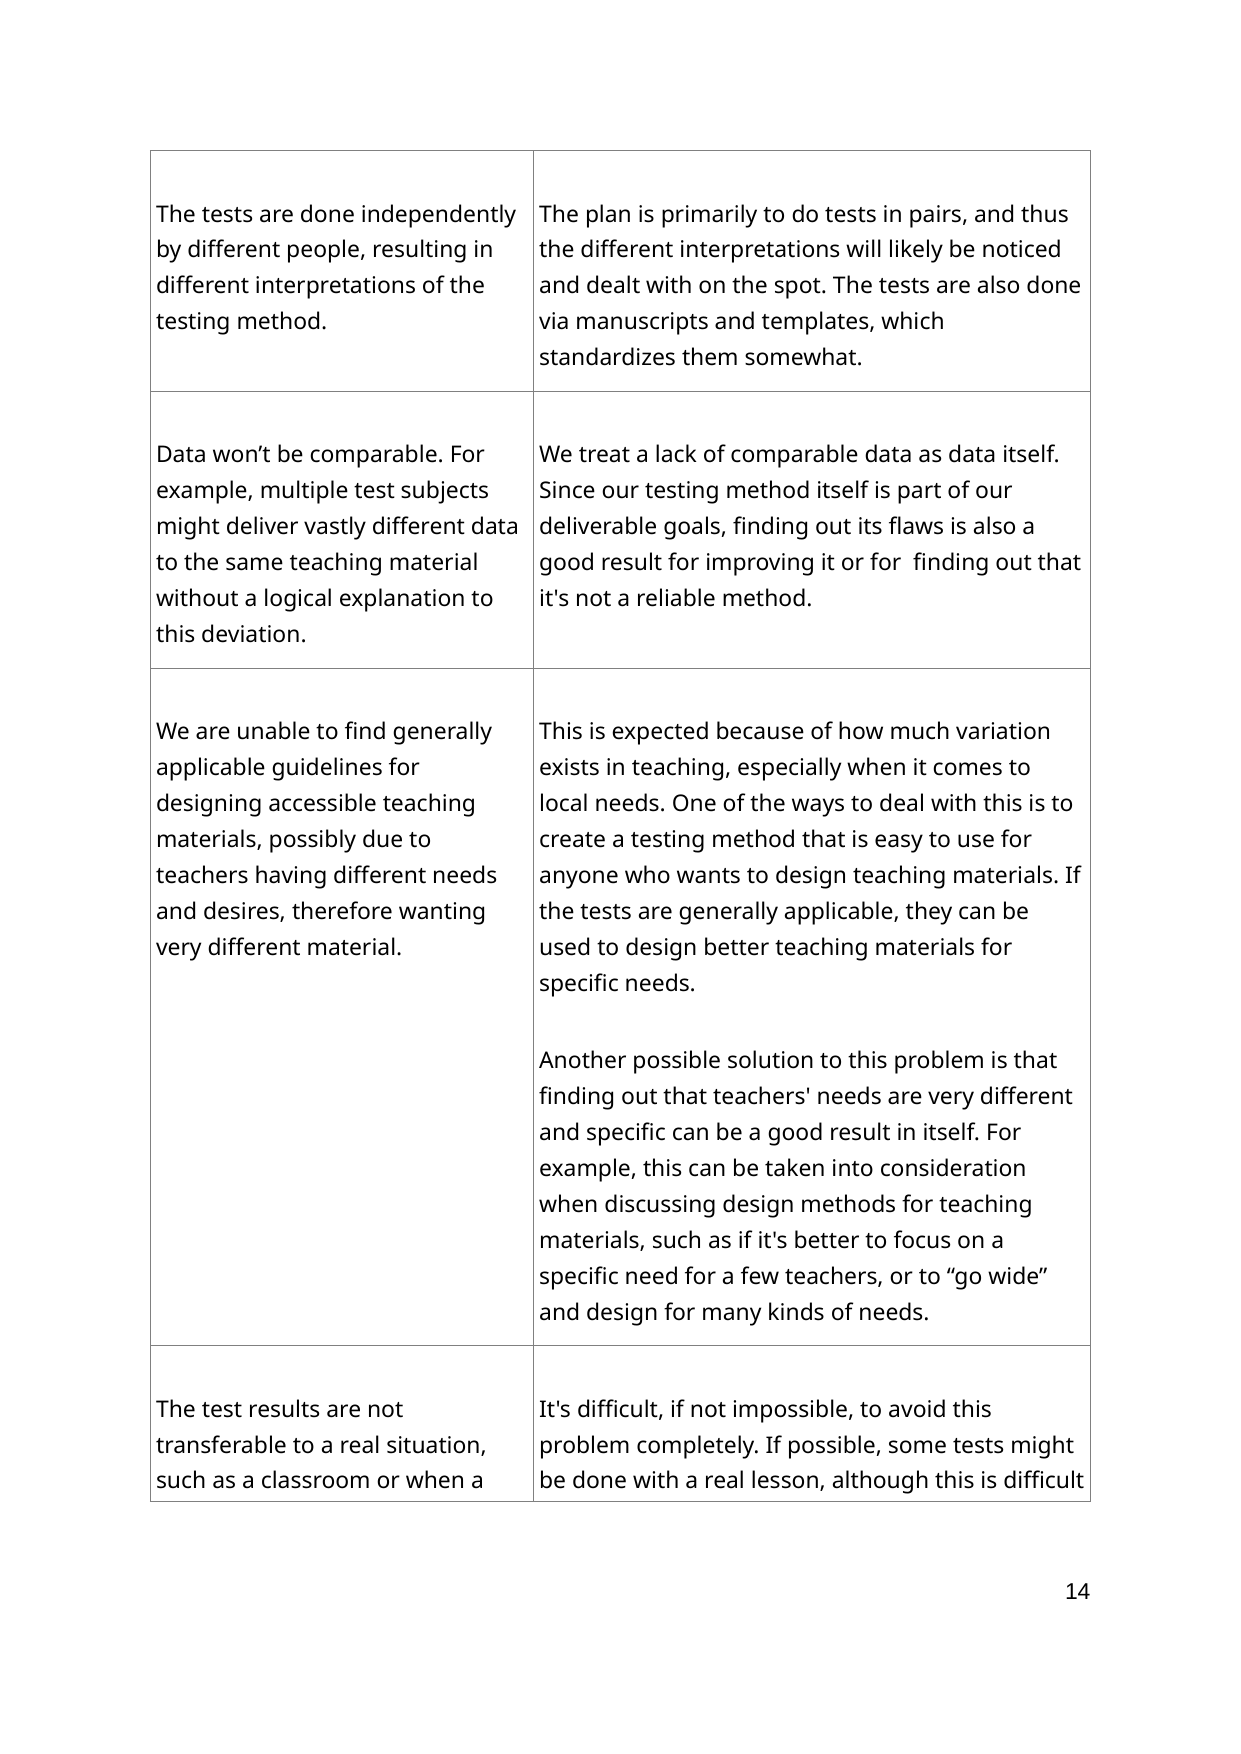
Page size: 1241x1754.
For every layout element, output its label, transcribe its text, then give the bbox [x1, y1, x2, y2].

table_cell The tests are done independently by different people, resulting in different interpretations of the testing method. [151, 151, 533, 391]
table_cell We treat a lack of comparable data as data itself. Since our testing method itself is part of our deliverable goals, finding out its flaws is also a good result for improving it or for finding out that it's not a reliable method. [534, 392, 1090, 667]
table_cell The plan is primarily to do tests in pairs, and thus the different interpretations will likely be noticed and dealt with on the spot. The tests are also done via manuscripts and templates, which standardizes them somewhat. [534, 151, 1090, 391]
table_cell It's difficult, if not impossible, to avoid this problem completely. If possible, some tests might be done with a real lesson, although this is difficult [534, 1346, 1090, 1501]
table_cell This is expected because of how much variation exists in teaching, especially when it comes to local needs. One of the ways to deal with this is to create a testing method that is easy to use for anyone who wants to design teaching materials. If the tests are generally applicable, they can be used to design better teaching materials for specific needs. Another possible solution to this problem is that finding out that teachers' needs are very different and specific can be a good result in itself. For example, this can be taken into consideration when discussing design methods for teaching materials, such as if it's better to focus on a specific need for a few teachers, or to “go wide” and design for many kinds of needs. [534, 669, 1090, 1345]
table_cell Data won’t be comparable. For example, multiple test subjects might deliver vastly different data to the same teaching material without a logical explanation to this deviation. [151, 392, 533, 667]
table_cell We are unable to find generally applicable guidelines for designing accessible teaching materials, possibly due to teachers having different needs and desires, therefore wanting very different material. [151, 669, 533, 1345]
table_cell The test results are not transferable to a real situation, such as a classroom or when a [151, 1346, 533, 1501]
